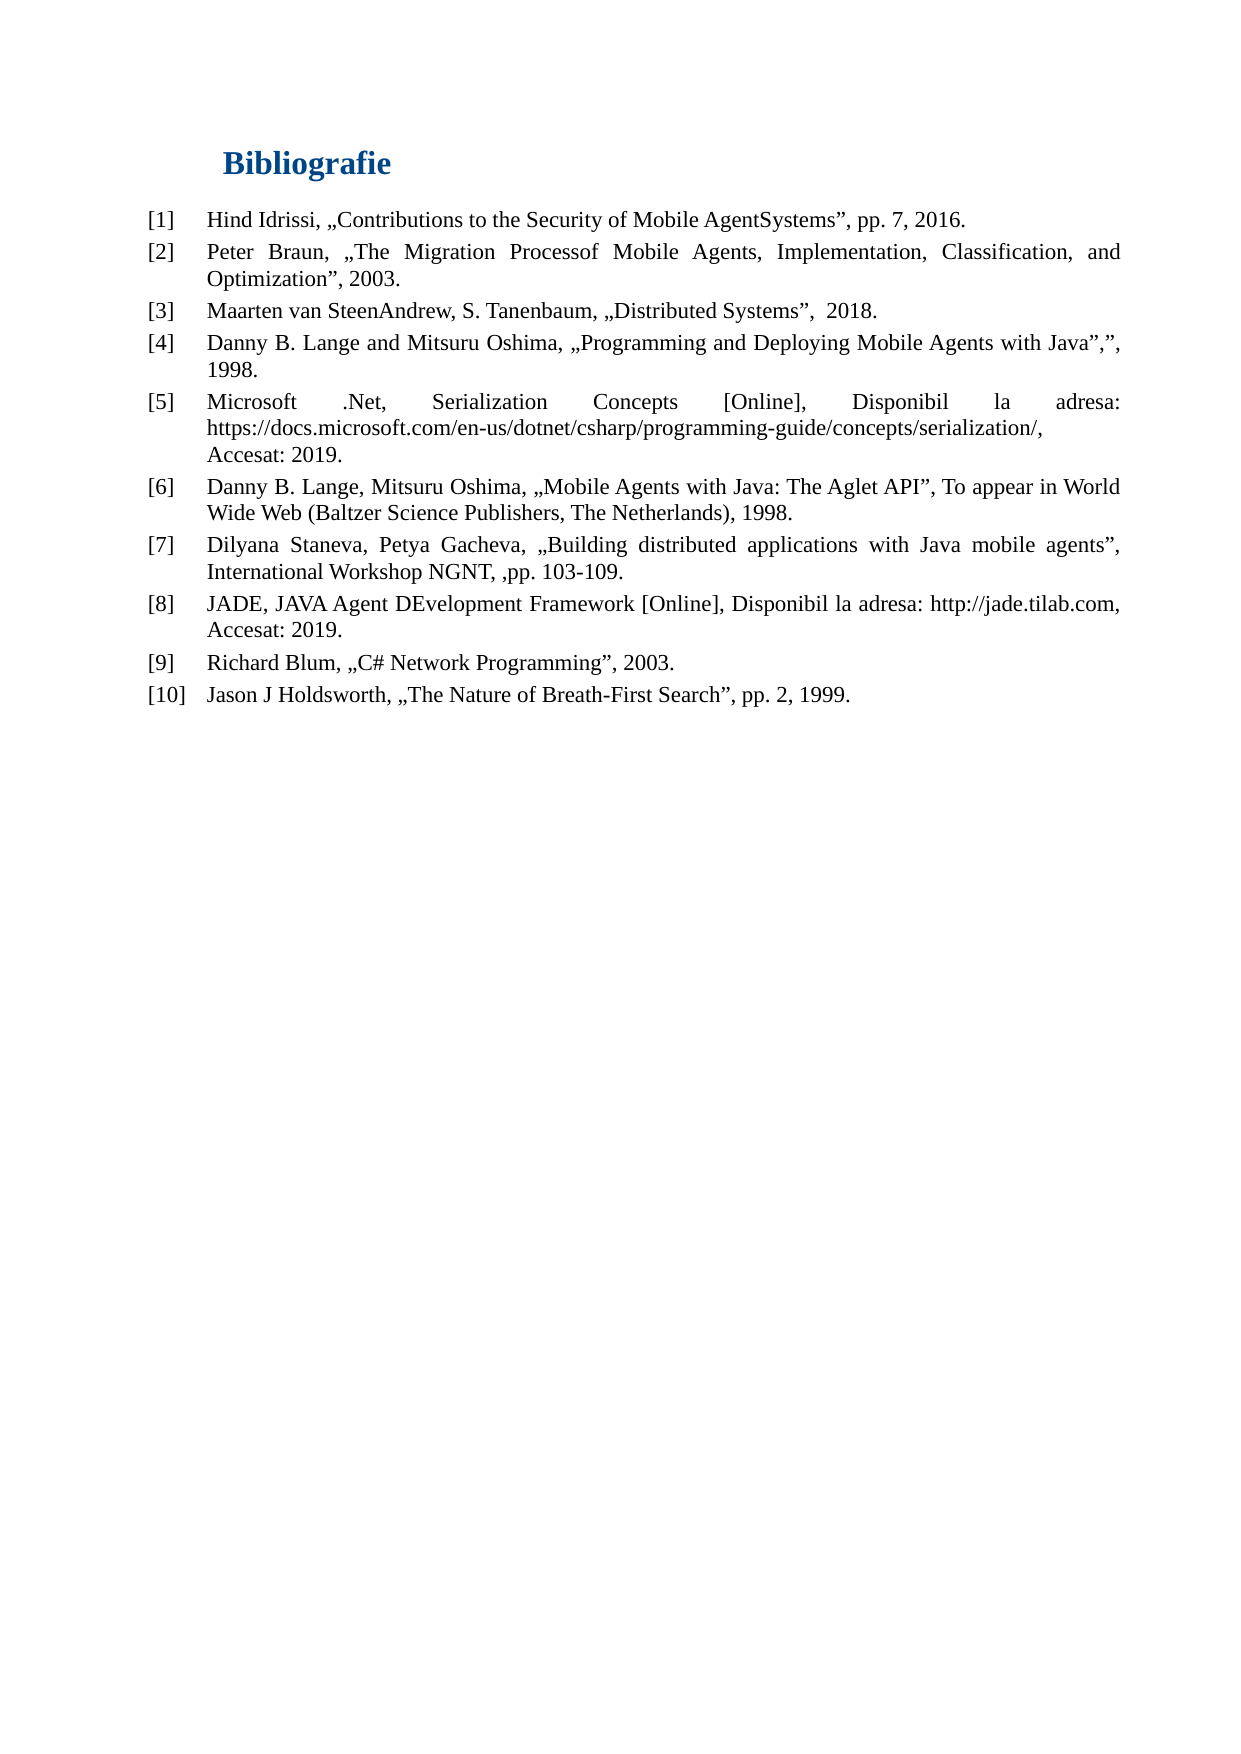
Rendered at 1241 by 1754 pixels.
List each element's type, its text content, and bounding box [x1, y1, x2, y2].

text [5] Microsoft .Net, Serialization Concepts [Online], Disponibil la adresa: https://docs.microsoft.com/en-us/dotnet/csharp/programming-guide/concepts/serialization/, Accesat: 2019. [148, 388, 1122, 467]
text [2] Peter Braun, „The Migration Processof Mobile Agents, Implementation, Classification, and Optimization”, 2003. [148, 238, 1122, 291]
text [1] Hind Idrissi, „Contributions to the Security of Mobile AgentSystems”, pp. 7, 2016. [148, 206, 1122, 232]
text [3] Maarten van SteenAndrew, S. Tanenbaum, „Distributed Systems”, 2018. [148, 297, 1122, 323]
text [4] Danny B. Lange and Mitsuru Oshima, „Programming and Deploying Mobile Agents with Java”,”, 1998. [148, 329, 1122, 382]
text [8] JADE, JAVA Agent DEvelopment Framework [Online], Disponibil la adresa: http://jade.tilab.com, Accesat: 2019. [148, 590, 1122, 643]
text [6] Danny B. Lange, Mitsuru Oshima, „Mobile Agents with Java: The Aglet API”, To appear in World Wide Web (Baltzer Science Publishers, The Netherlands), 1998. [148, 473, 1122, 526]
text [10] Jason J Holdsworth, „The Nature of Breath-First Search”, pp. 2, 1999. [148, 681, 1122, 707]
text [9] Richard Blum, „C# Network Programming”, 2003. [148, 649, 1122, 675]
subtitle Bibliografie [148, 143, 1122, 181]
text [7] Dilyana Staneva, Petya Gacheva, „Building distributed applications with Java mobile agents”, International Workshop NGNT, ,pp. 103-109. [148, 532, 1122, 584]
